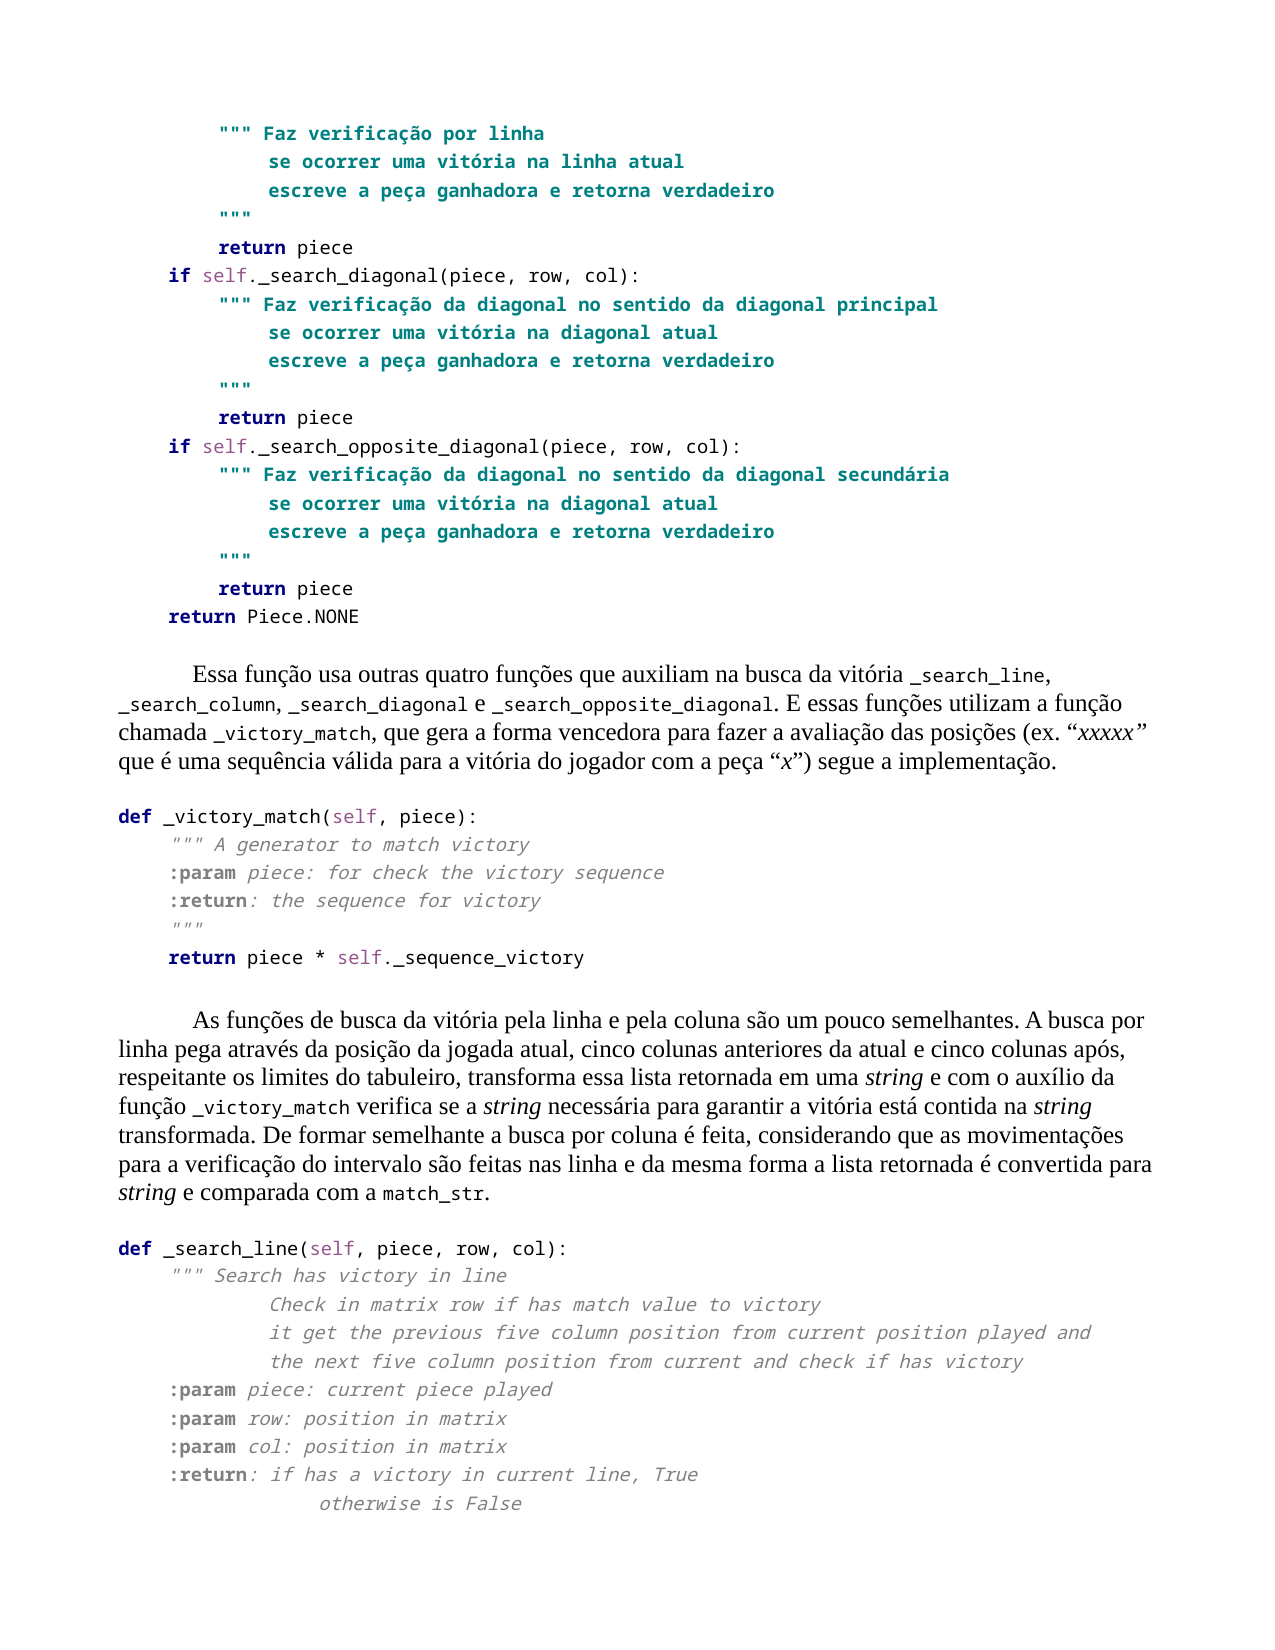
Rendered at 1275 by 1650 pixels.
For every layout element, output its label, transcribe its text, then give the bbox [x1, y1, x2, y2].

text """ Search has victory in line [118, 1261, 1157, 1289]
text se ocorrer uma vitória na diagonal atual [118, 317, 1157, 346]
text escreve a peça ganhadora e retorna verdadeiro [118, 516, 1157, 545]
text :param col: position in matrix [118, 1431, 1157, 1459]
text it get the previous five column position from current position played and [118, 1317, 1157, 1346]
text """ A generator to match victory [118, 829, 1157, 857]
text se ocorrer uma vitória na diagonal atual [118, 488, 1157, 516]
text As funções de busca da vitória pela linha e pela coluna são um pouco semelhantes. A busca por linha pega através da posição da jogada atual, cinco colunas anteriores da atual e cinco colunas após, respeitante os limites do tabuleiro, transforma essa lista retornada em uma string e com o auxílio da função _victory_match verifica se a string necessária para garantir a vitória está contida na string transformada. De formar semelhante a busca por coluna é feita, considerando que as movimentações para a verificação do intervalo são feitas nas linha e da mesma forma a lista retornada é convertida para string e comparada com a match_str. [118, 1005, 1157, 1206]
text return piece * self._sequence_victory [118, 942, 1157, 971]
text :param piece: for check the victory sequence [118, 857, 1157, 886]
text escreve a peça ganhadora e retorna verdadeiro [118, 175, 1157, 203]
text return Piece.NONE [118, 602, 1157, 630]
text """ Faz verificação da diagonal no sentido da diagonal secundária [118, 459, 1157, 488]
text Check in matrix row if has match value to victory [118, 1289, 1157, 1317]
text if self._search_opposite_diagonal(piece, row, col): [118, 431, 1157, 459]
text return piece [118, 573, 1157, 602]
text """ [118, 545, 1157, 573]
text """ [118, 203, 1157, 232]
text :param row: position in matrix [118, 1403, 1157, 1431]
text """ Faz verificação da diagonal no sentido da diagonal principal [118, 289, 1157, 317]
text :return: if has a victory in current line, True [118, 1459, 1157, 1488]
text Essa função usa outras quatro funções que auxiliam na busca da vitória _search_line, _search_column, _search_diagonal e _search_opposite_diagonal. E essas funções utilizam a função chamada _victory_match, que gera a forma vencedora para fazer a avaliação das posições (ex. “xxxxx” que é uma sequência válida para a vitória do jogador com a peça “x”) segue a implementação. [118, 659, 1157, 774]
text def _victory_match(self, piece): [118, 803, 1157, 829]
text """ [118, 914, 1157, 942]
text :param piece: current piece played [118, 1374, 1157, 1403]
text return piece [118, 402, 1157, 431]
text the next five column position from current and check if has victory [118, 1346, 1157, 1374]
text return piece [118, 232, 1157, 260]
text escreve a peça ganhadora e retorna verdadeiro [118, 346, 1157, 374]
text otherwise is False [118, 1488, 1157, 1516]
text :return: the sequence for victory [118, 886, 1157, 914]
text def _search_line(self, piece, row, col): [118, 1235, 1157, 1261]
text if self._search_diagonal(piece, row, col): [118, 260, 1157, 289]
text """ Faz verificação por linha [118, 118, 1157, 147]
text se ocorrer uma vitória na linha atual [118, 147, 1157, 175]
text """ [118, 374, 1157, 402]
